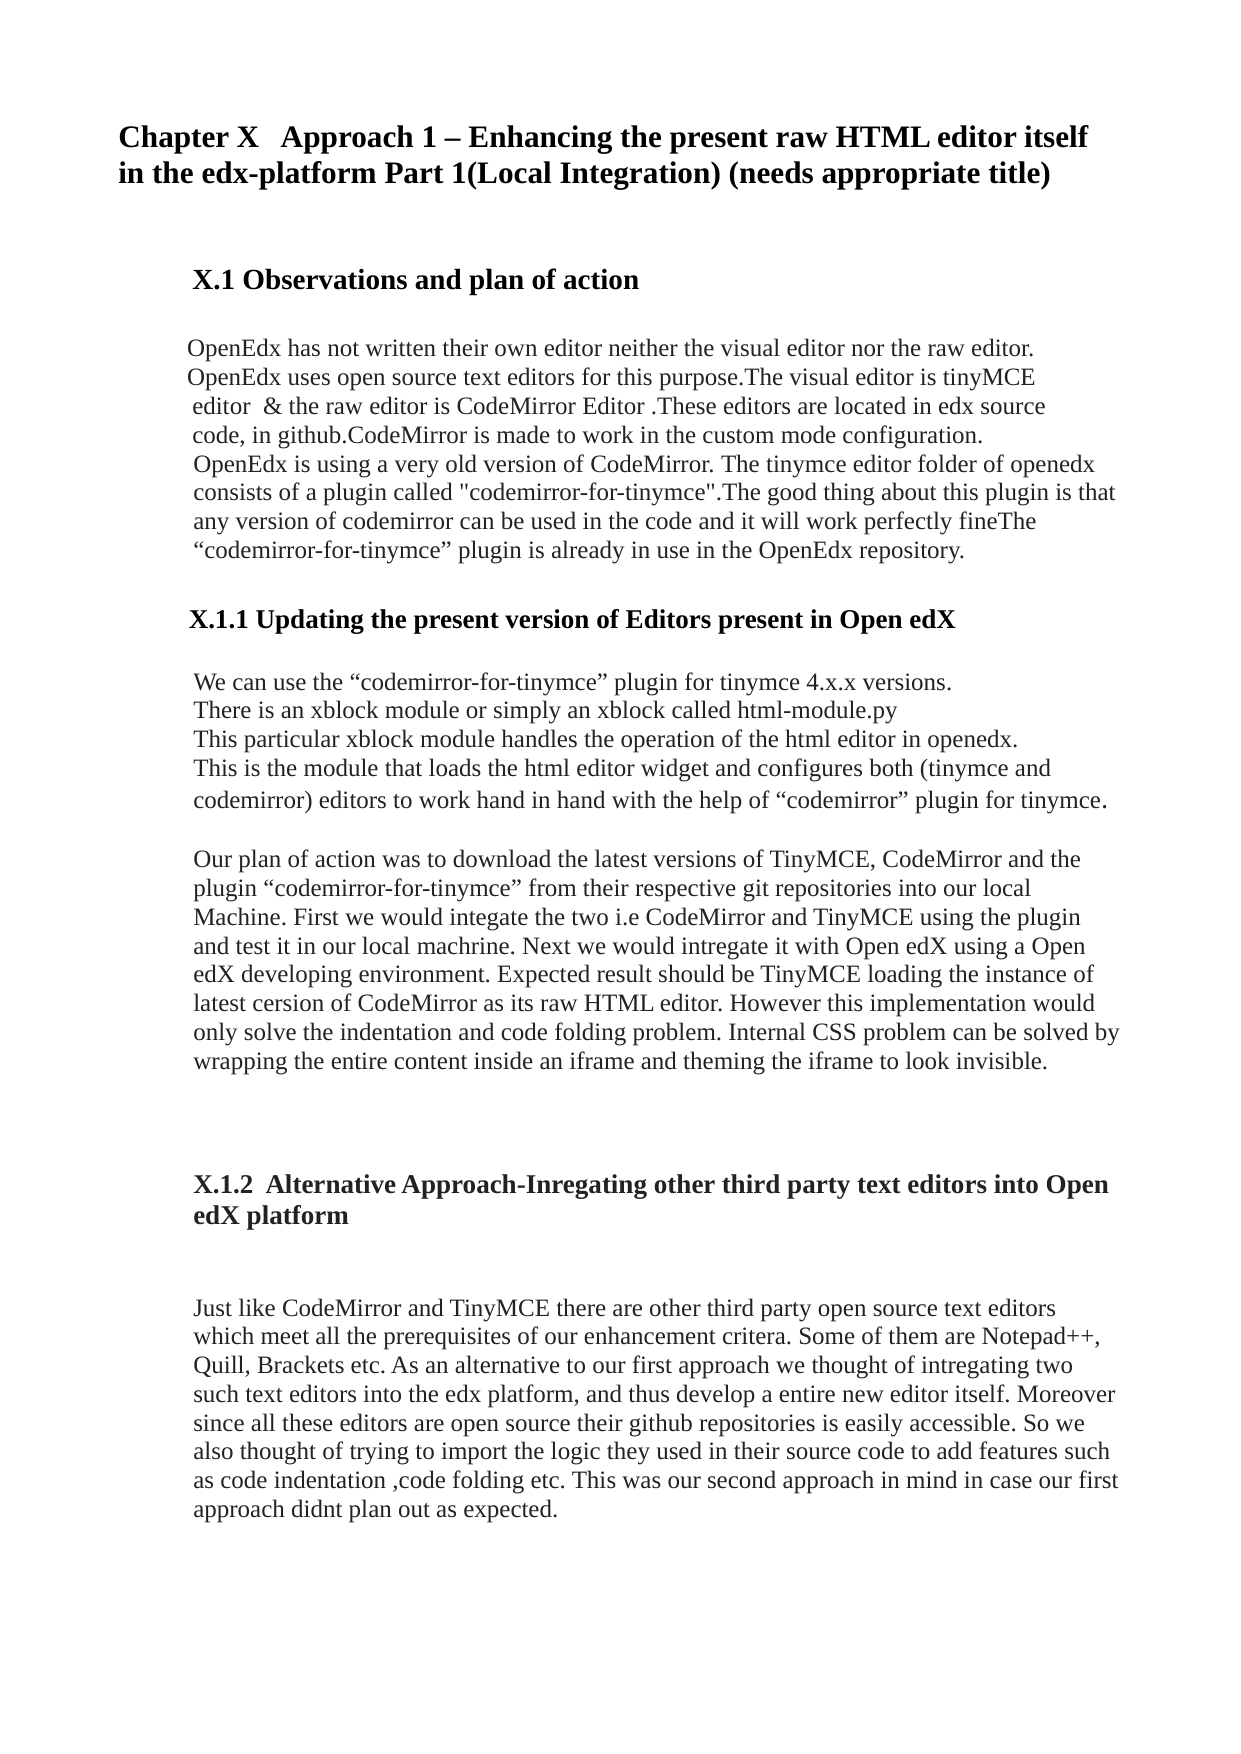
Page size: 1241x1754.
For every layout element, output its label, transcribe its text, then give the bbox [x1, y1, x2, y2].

list OpenEdx is using a very old version of CodeMirror. The tinymce editor folder of openedx consists of a plugin called "codemirror-for-tinymce".The good thing about this plugin is that any version of codemirror can be used in the code and it will work perfectly fineThe “codemirror-for-tinymce” plugin is already in use in the OpenEdx repository. [156, 449, 1122, 564]
list Our plan of action was to download the latest versions of TinyMCE, CodeMirror and the plugin “codemirror-for-tinymce” from their respective git repositories into our local Machine. First we would integate the two i.e CodeMirror and TinyMCE using the plugin and test it in our local machrine. Next we would intregate it with Open edX using a Open edX developing environment. Expected result should be TinyMCE loading the instance of latest cersion of CodeMirror as its raw HTML editor. However this implementation would only solve the indentation and code folding problem. Internal CSS problem can be solved by wrapping the entire content inside an iframe and theming the iframe to look invisible. [193, 844, 1122, 1074]
text Chapter X Approach 1 – Enhancing the present raw HTML editor itself in the edx-platform Part 1(Local Integration) (needs appropriate title) [118, 118, 1122, 190]
list There is an xblock module or simply an xblock called html-module.py [156, 696, 1122, 724]
text X.1.1 Updating the present version of Editors present in Open edX [118, 600, 1122, 636]
text OpenEdx has not written their own editor neither the visual editor nor the raw editor. [118, 329, 1122, 362]
list This particular xblock module handles the operation of the html editor in openedx. [156, 724, 1122, 753]
list Just like CodeMirror and TinyMCE there are other third party open source text editors which meet all the prerequisites of our enhancement critera. Some of them are Notepad++, Quill, Brackets etc. As an alternative to our first approach we thought of intregating two such text editors into the edx platform, and thus develop a entire new editor itself. Moreover since all these editors are open source their github repositories is easily accessible. So we also thought of trying to import the logic they used in their source code to add features such as code indentation ,code folding etc. This was our second approach in mind in case our first approach didnt plan out as expected. [193, 1293, 1122, 1523]
list OpenEdx uses open source text editors for this purpose.The visual editor is tinyMCE editor & the raw editor is CodeMirror Editor .These editors are located in edx source code, in github.CodeMirror is made to work in the custom mode configuration. [118, 362, 1122, 449]
list X.1.2 Alternative Approach-Inregating other third party text editors into Open edX platform [193, 1168, 1122, 1230]
list We can use the “codemirror-for-tinymce” plugin for tinymce 4.x.x versions. [156, 667, 1122, 696]
text X.1 Observations and plan of action [118, 262, 1122, 295]
list This is the module that loads the html editor widget and configures both (tinymce and codemirror) editors to work hand in hand with the help of “codemirror” plugin for tinymce. [156, 753, 1122, 816]
